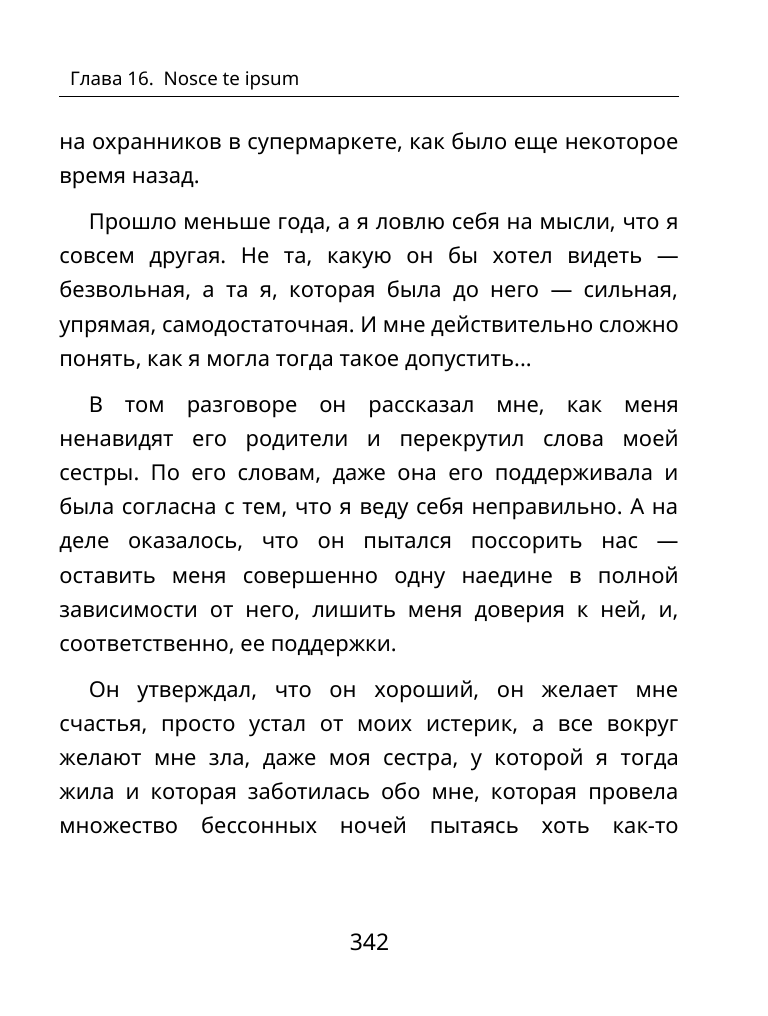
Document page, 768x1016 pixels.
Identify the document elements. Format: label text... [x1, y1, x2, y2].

text Прошло меньше года, а я ловлю себя на мысли, что я совсем другая. Не та, какую он бы хотел видеть — безвольная, а та я, которая была до него — сильная, упрямая, самодостаточная. И мне действительно сложно понять, как я могла тогда такое допустить... [59, 206, 679, 373]
text В том разговоре он рассказал мне, как меня ненавидят его родители и перекрутил слова моей сестры. По его словам, даже она его поддерживала и была согласна с тем, что я веду себя неправильно. А на деле оказалось, что он пытался поссорить нас — оставить меня совершенно одну наедине в полной зависимости от него, лишить меня доверия к ней, и, соответственно, ее поддержки. [59, 389, 679, 658]
text на охранников в супермаркете, как было еще некоторое время назад. [59, 126, 679, 190]
text Он утверждал, что он хороший, он желает мне счастья, просто устал от моих истерик, а все вокруг желают мне зла, даже моя сестра, у которой я тогда жила и которая заботилась обо мне, которая провела множество бессонных ночей пытаясь хоть как-то [59, 674, 679, 840]
